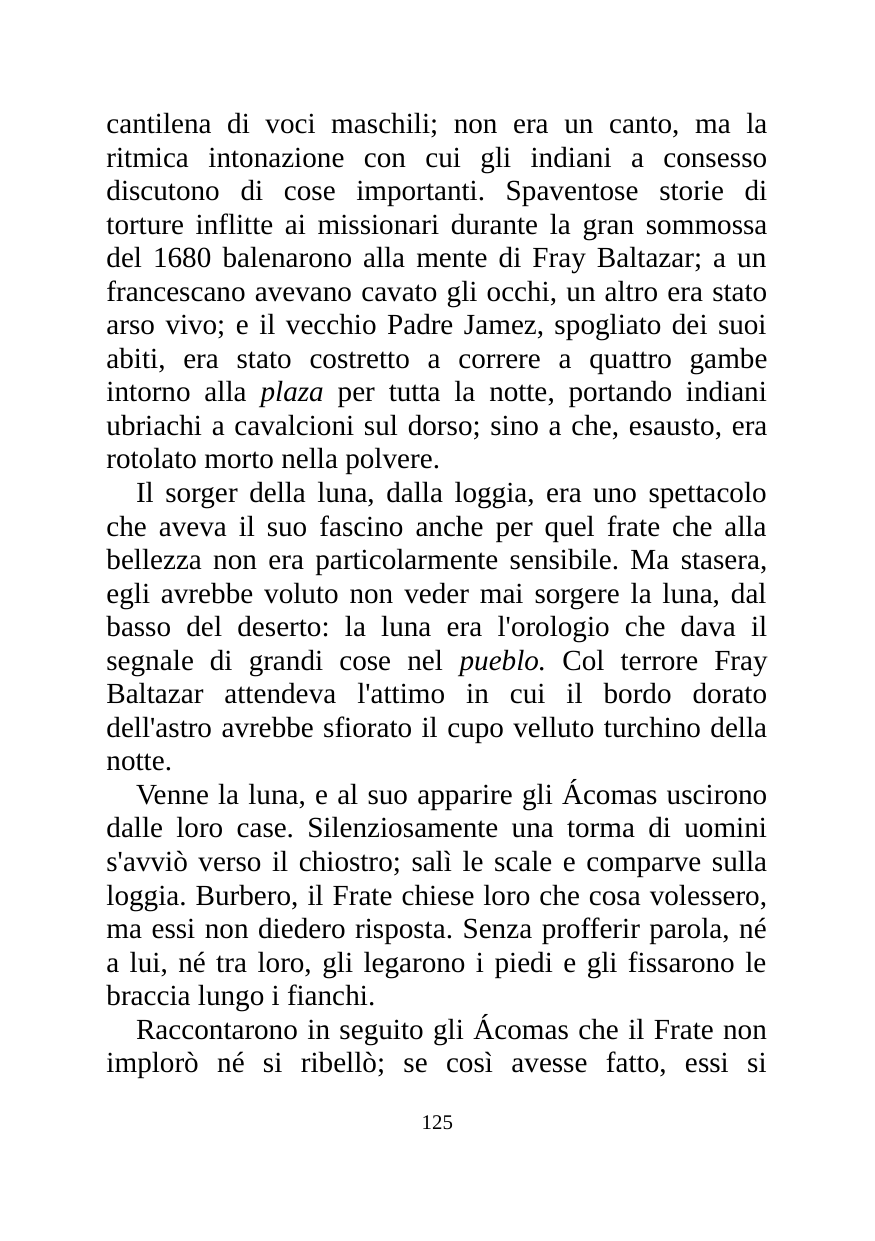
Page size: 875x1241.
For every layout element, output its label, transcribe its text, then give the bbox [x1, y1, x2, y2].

text Venne la luna, e al suo apparire gli Ácomas uscirono dalle loro case. Silenziosamente una torma di uomini s'avviò verso il chiostro; salì le scale e comparve sulla loggia. Burbero, il Frate chiese loro che cosa volessero, ma essi non diedero risposta. Senza profferir parola, né a lui, né tra loro, gli legarono i piedi e gli fissarono le braccia lungo i fianchi. [106, 777, 768, 1012]
text Raccontarono in seguito gli Ácomas che il Frate non implorò né si ribellò; se così avesse fatto, essi si [106, 1012, 768, 1079]
text cantilena di voci maschili; non era un canto, ma la ritmica intonazione con cui gli indiani a consesso discutono di cose importanti. Spaventose storie di torture inflitte ai missionari durante la gran sommossa del 1680 balenarono alla mente di Fray Baltazar; a un francescano avevano cavato gli occhi, un altro era stato arso vivo; e il vecchio Padre Jamez, spogliato dei suoi abiti, era stato costretto a correre a quattro gambe intorno alla plaza per tutta la notte, portando indiani ubriachi a cavalcioni sul dorso; sino a che, esausto, era rotolato morto nella polvere. [106, 106, 768, 475]
text Il sorger della luna, dalla loggia, era uno spettacolo che aveva il suo fascino anche per quel frate che alla bellezza non era particolarmente sensibile. Ma stasera, egli avrebbe voluto non veder mai sorgere la luna, dal basso del deserto: la luna era l'orologio che dava il segnale di grandi cose nel pueblo. Col terrore Fray Baltazar attendeva l'attimo in cui il bordo dorato dell'astro avrebbe sfiorato il cupo velluto turchino della notte. [106, 475, 768, 777]
